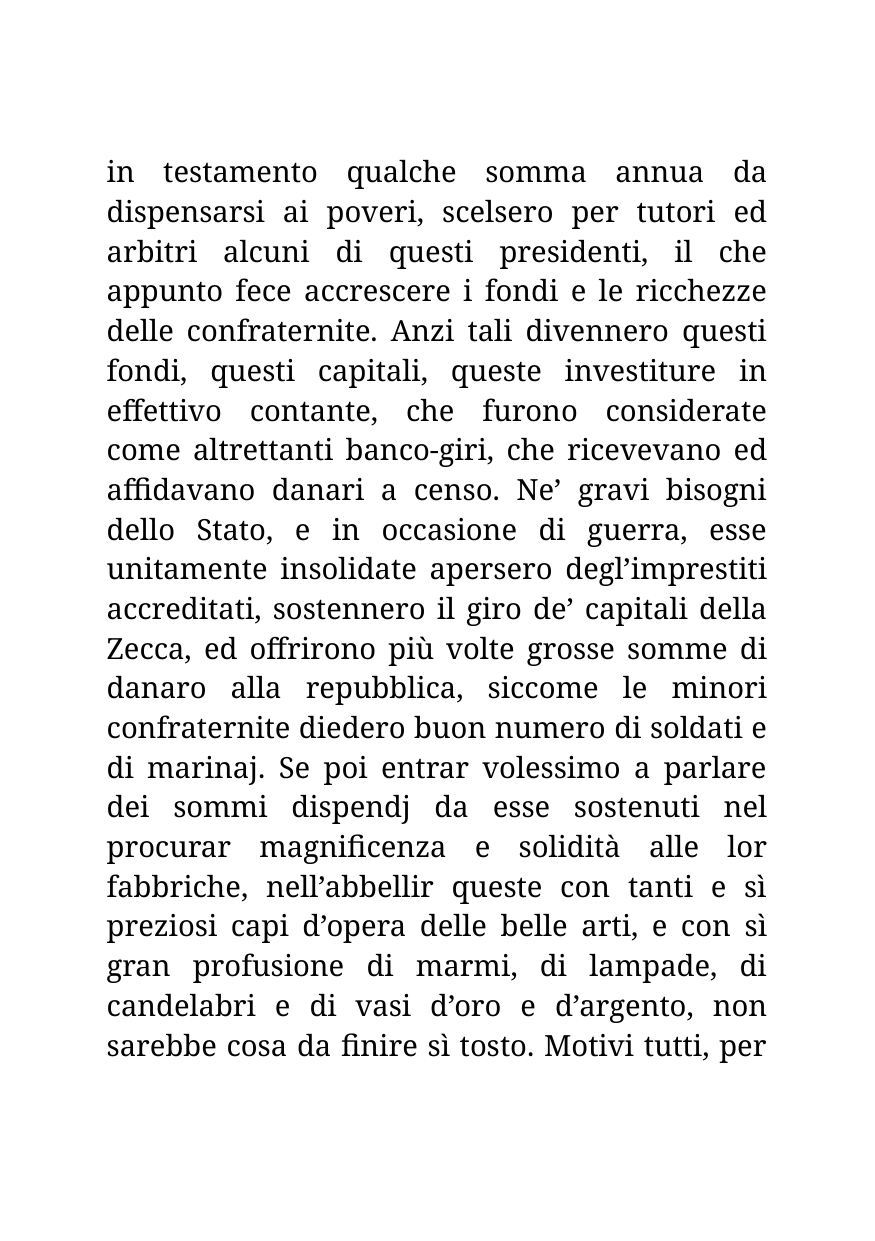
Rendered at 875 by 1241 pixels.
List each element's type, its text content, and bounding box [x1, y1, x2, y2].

text in testamento qualche somma annua da dispensarsi ai poveri, scelsero per tutori ed arbitri alcuni di questi presidenti, il che appunto fece accrescere i fondi e le ricchezze delle confraternite. Anzi tali divennero questi fondi, questi capitali, queste investiture in effettivo contante, che furono considerate come altrettanti banco-giri, che ricevevano ed affidavano danari a censo. Ne’ gravi bisogni dello Stato, e in occasione di guerra, esse unitamente insolidate apersero degl’imprestiti accreditati, sostennero il giro de’ capitali della Zecca, ed offrirono più volte grosse somme di danaro alla repubblica, siccome le minori confraternite diedero buon numero di soldati e di marinaj. Se poi entrar volessimo a parlare dei sommi dispendj da esse sostenuti nel procurar magnificenza e solidità alle lor fabbriche, nell’abbellir queste con tanti e sì preziosi capi d’opera delle belle arti, e con sì gran profusione di marmi, di lampade, di candelabri e di vasi d’oro e d’argento, non sarebbe cosa da finire sì tosto. Motivi tutti, per [106, 152, 768, 1064]
